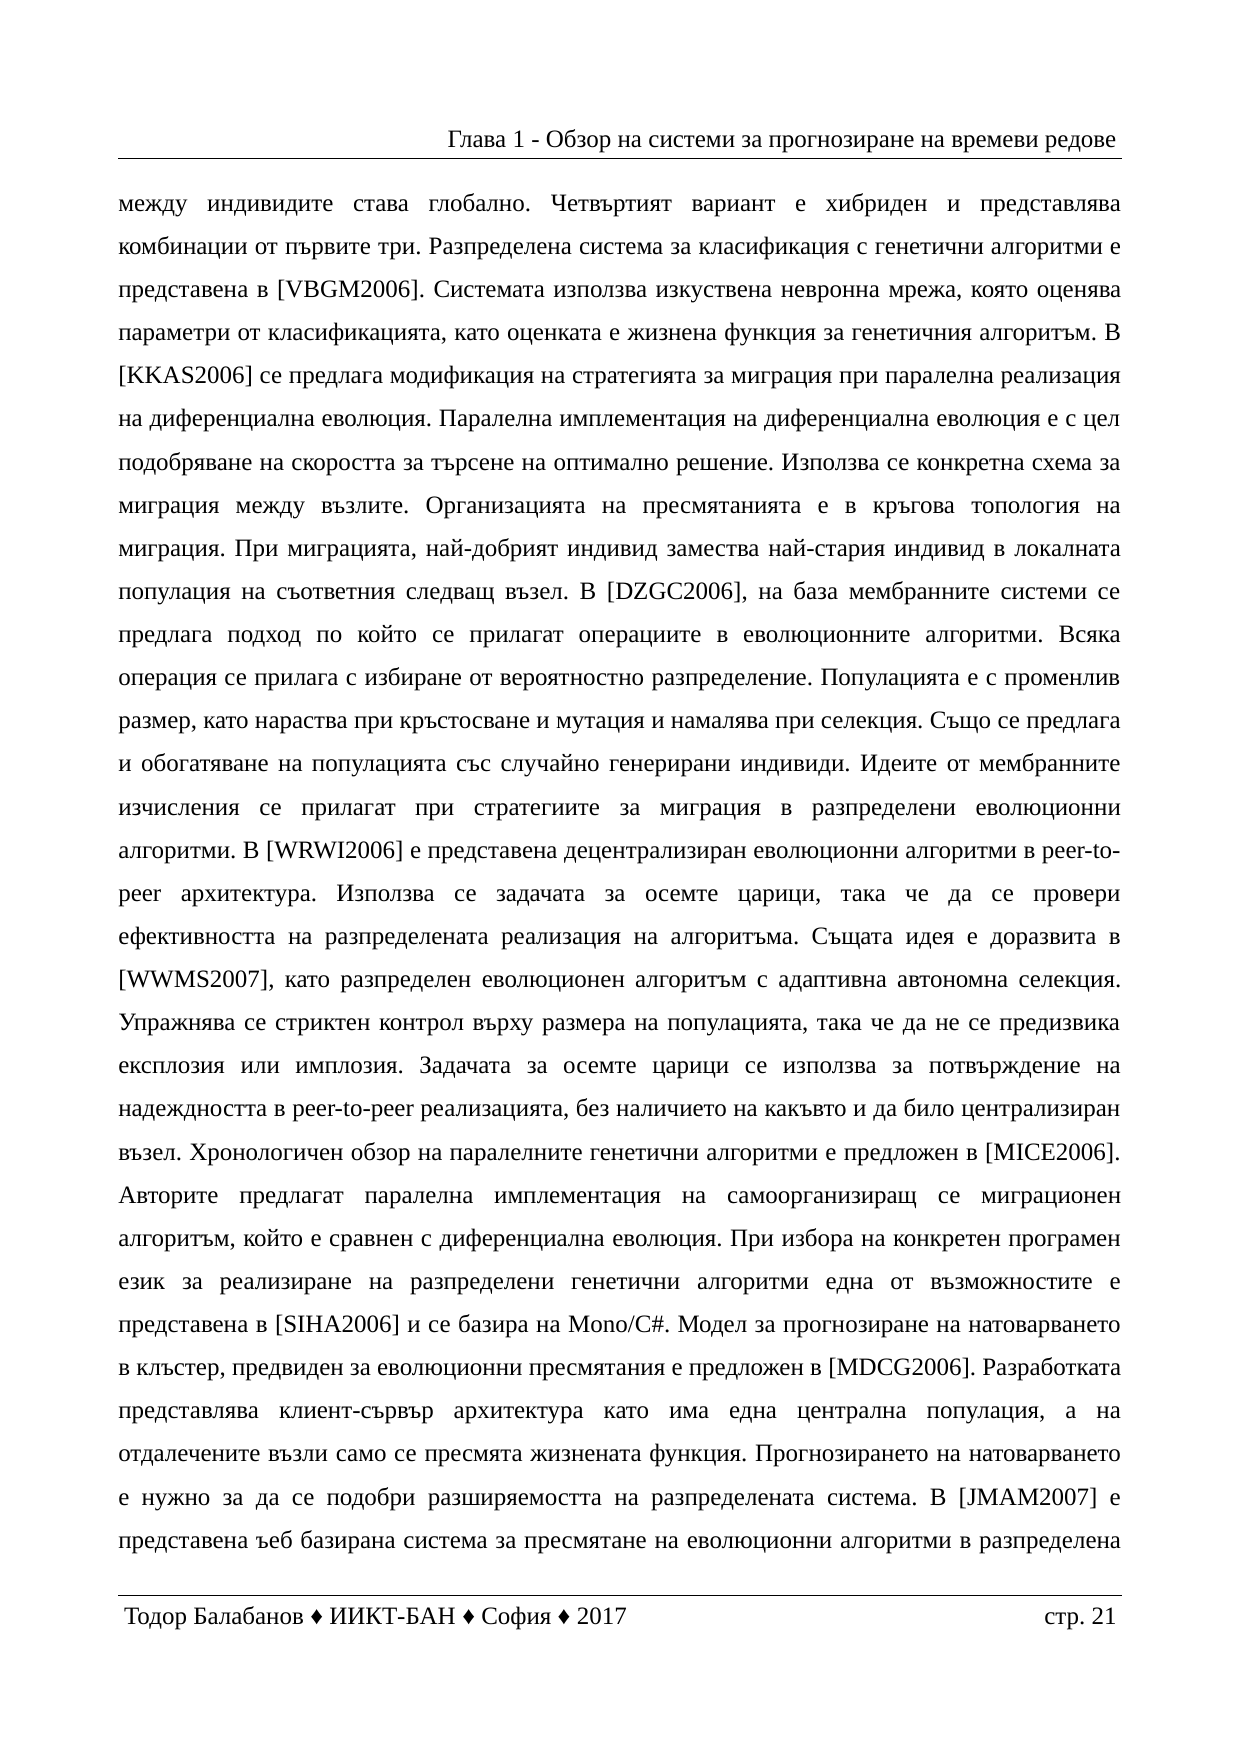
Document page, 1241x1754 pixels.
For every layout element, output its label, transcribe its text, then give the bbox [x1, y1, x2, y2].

text между индивидите става глобално. Четвъртият вариант е хибриден и представлява комбинации от първите три. Разпределена система за класификация с генетични алгоритми е представена в [VBGM2006]. Системата използва изкуствена невронна мрежа, която оценява параметри от класификацията, като оценката е жизнена функция за генетичния алгоритъм. В [KKAS2006] се предлага модификация на стратегията за миграция при паралелна реализация на диференциална еволюция. Паралелна имплементация на диференциална еволюция е с цел подобряване на скоростта за търсене на оптимално решение. Използва се конкретна схема за миграция между възлите. Организацията на пресмятанията е в кръгова топология на миграция. При миграцията, най-добрият индивид замества най-стария индивид в локалната популация на съответния следващ възел. В [DZGC2006], на база мембранните системи се предлага подход по който се прилагат операциите в еволюционните алгоритми. Всяка операция се прилага с избиране от вероятностно разпределение. Популацията е с променлив размер, като нараства при кръстосване и мутация и намалява при селекция. Също се предлага и обогатяване на популацията със случайно генерирани индивиди. Идеите от мембранните изчисления се прилагат при стратегиите за миграция в разпределени еволюционни алгоритми. В [WRWI2006] е представена децентрализиран еволюционни алгоритми в peer-to-peer архитектура. Използва се задачата за осемте царици, така че да се провери ефективността на разпределената реализация на алгоритъма. Същата идея е доразвита в [WWMS2007], като разпределен еволюционен алгоритъм с адаптивна автономна селекция. Упражнява се стриктен контрол върху размера на популацията, така че да не се предизвика експлозия или имплозия. Задачата за осемте царици се използва за потвърждение на надеждността в peer-to-peer реализацията, без наличието на какъвто и да било централизиран възел. Хронологичен обзор на паралелните генетични алгоритми е предложен в [MICE2006]. Авторите предлагат паралелна имплементация на самоорганизиращ се миграционен алгоритъм, който е сравнен с диференциална еволюция. При избора на конкретен програмен език за реализиране на разпределени генетични алгоритми една от възможностите е представена в [SIHA2006] и се базира на Mono/C#. Модел за прогнозиране на натоварването в клъстер, предвиден за еволюционни пресмятания е предложен в [MDCG2006]. Разработката представлява клиент-сървър архитектура като има една централна популация, а на отдалечените възли само се пресмята жизнената функция. Прогнозирането на натоварването е нужно за да се подобри разширяемостта на разпределената система. В [JMAM2007] е представена ъеб базирана система за пресмятане на еволюционни алгоритми в разпределена [118, 188, 1122, 1553]
